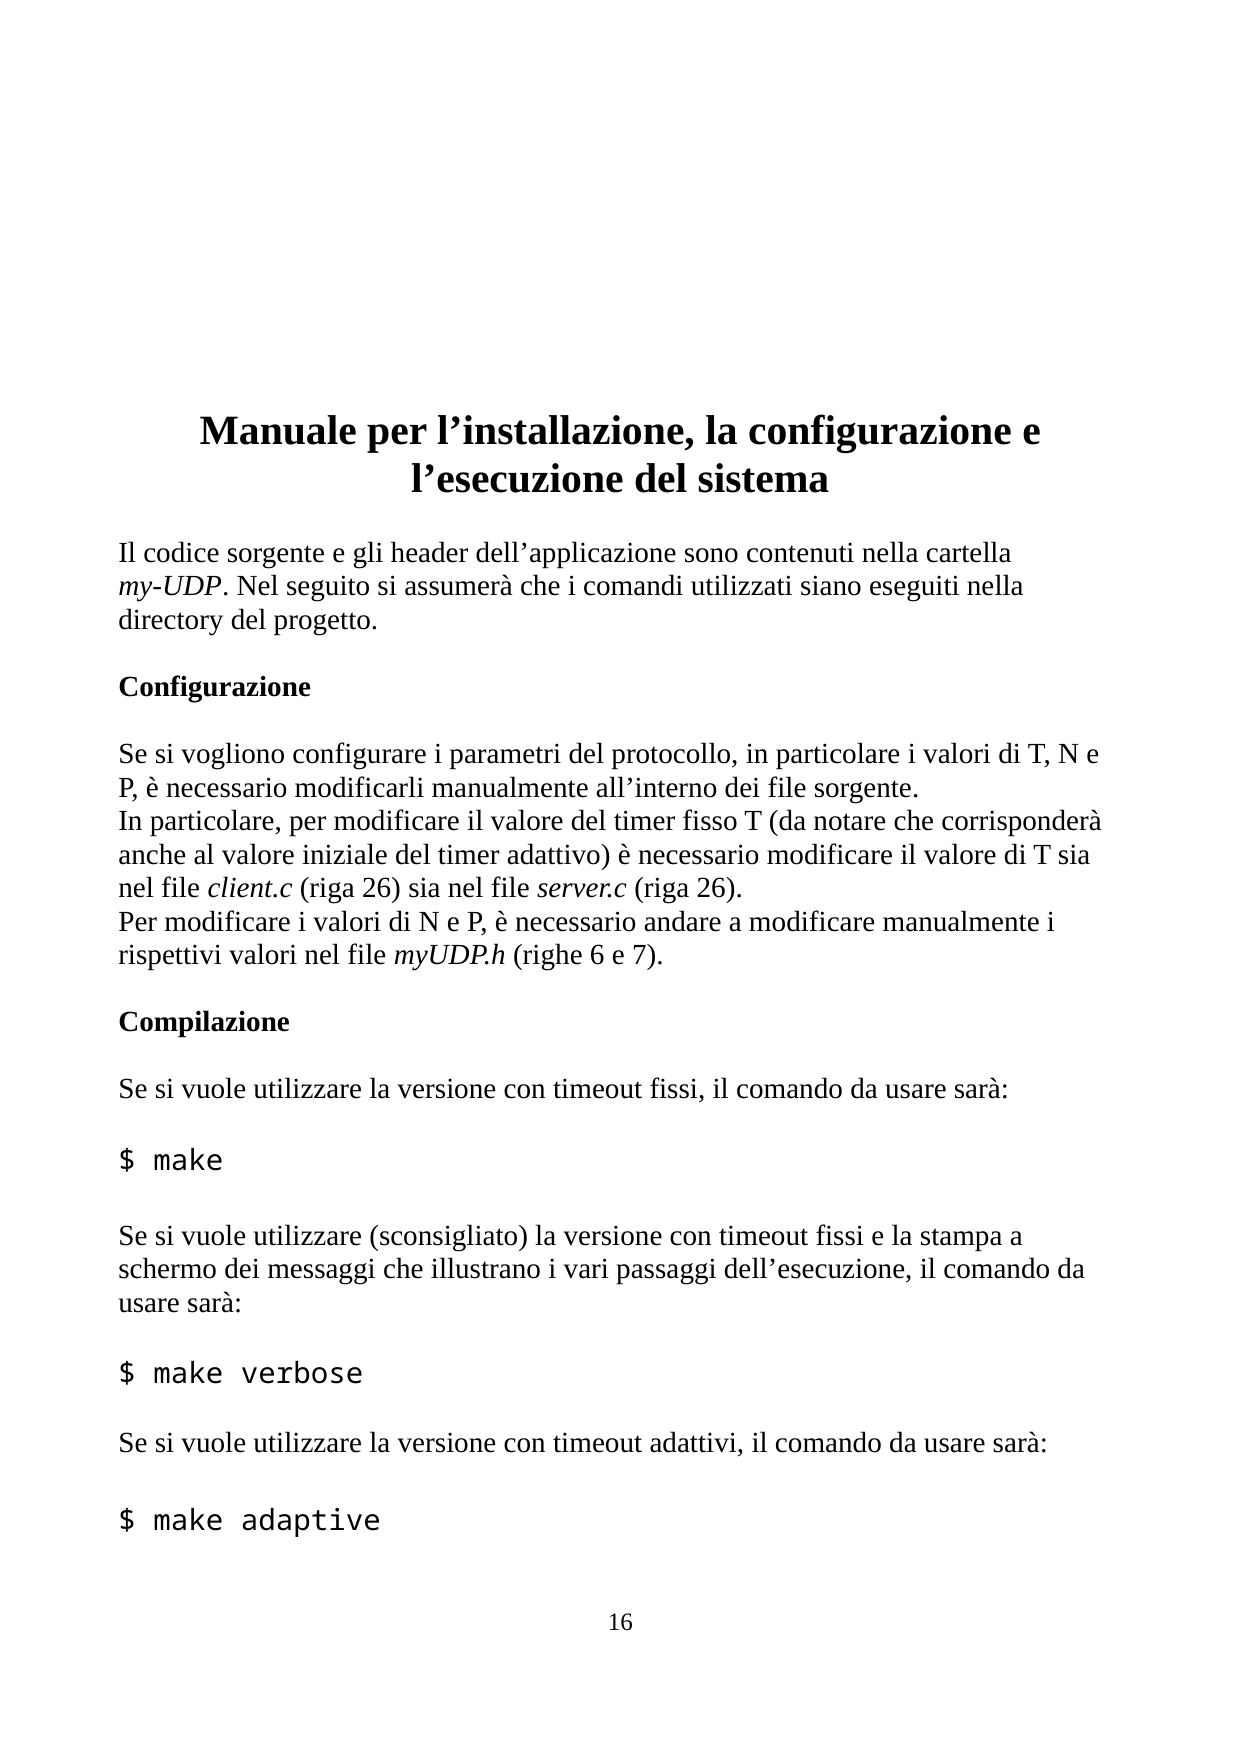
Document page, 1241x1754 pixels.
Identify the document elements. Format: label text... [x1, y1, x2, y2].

text Se si vuole utilizzare la versione con timeout fissi, il comando da usare sarà: [118, 1072, 1122, 1105]
text $ make verbose [118, 1352, 1122, 1392]
text Configurazione [118, 669, 1122, 703]
text Manuale per l’installazione, la configurazione e l’esecuzione del sistema [118, 406, 1122, 501]
text $ make [118, 1139, 1122, 1218]
text Se si vuole utilizzare (sconsigliato) la versione con timeout fissi e la stampa a schermo dei messaggi che illustrano i vari passaggi dell’esecuzione, il comando da usare sarà: [118, 1218, 1122, 1319]
text Per modificare i valori di N e P, è necessario andare a modificare manualmente i rispettivi valori nel file myUDP.h (righe 6 e 7). [118, 904, 1122, 971]
text Se si vogliono configurare i parametri del protocollo, in particolare i valori di T, N e P, è necessario modificarli manualmente all’interno dei file sorgente. [118, 736, 1122, 803]
text $ make adaptive [118, 1499, 1122, 1572]
text Compilazione [118, 1004, 1122, 1038]
text Se si vuole utilizzare la versione con timeout adattivi, il comando da usare sarà: [118, 1426, 1122, 1459]
text my-UDP. Nel seguito si assumerà che i comandi utilizzati siano eseguiti nella directory del progetto. [118, 568, 1122, 636]
text Il codice sorgente e gli header dell’applicazione sono contenuti nella cartella [118, 535, 1122, 568]
text In particolare, per modificare il valore del timer fisso T (da notare che corrisponderà anche al valore iniziale del timer adattivo) è necessario modificare il valore di T sia nel file client.c (riga 26) sia nel file server.c (riga 26). [118, 803, 1122, 904]
